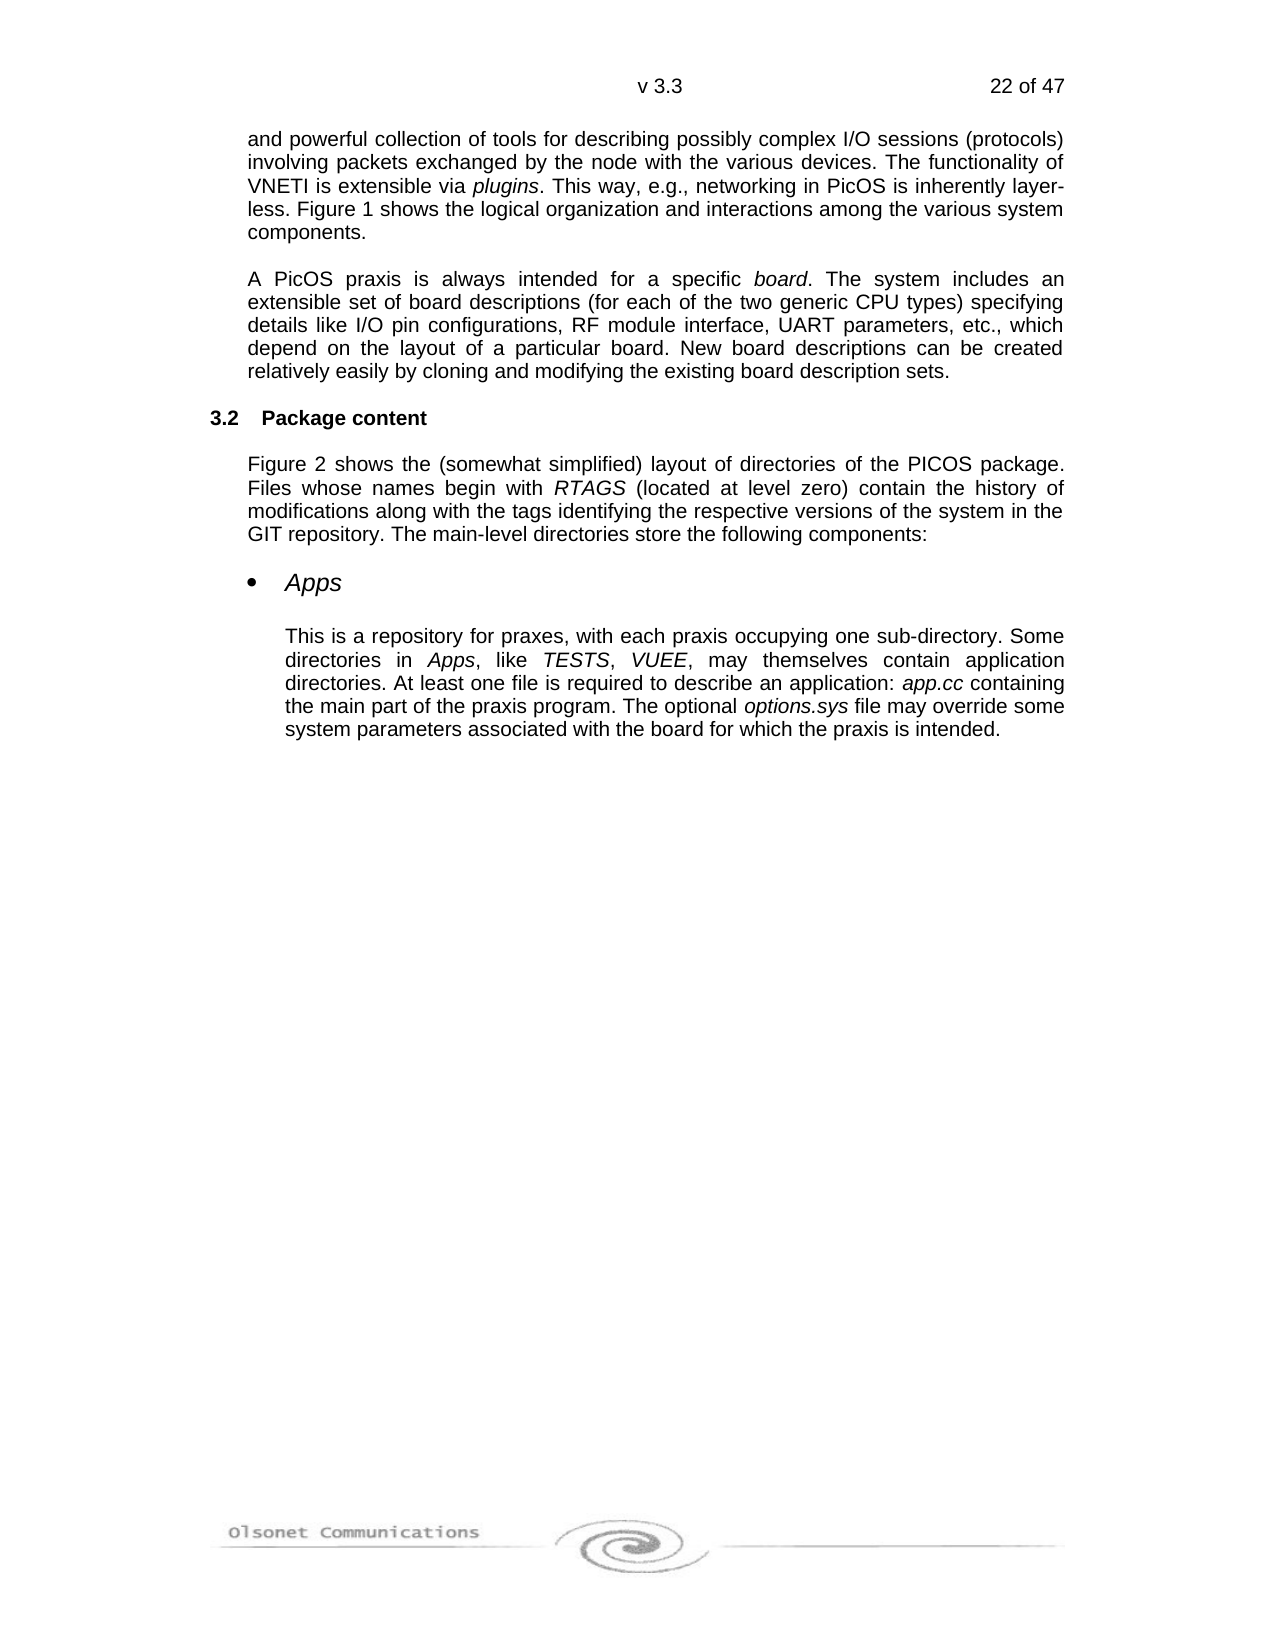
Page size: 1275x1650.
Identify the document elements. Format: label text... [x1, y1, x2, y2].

text Figure 2 shows the (somewhat simplified) layout of directories of the PICOS package. Files whose names begin with RTAGS (located at level zero) contain the history of modifications along with the tags identifying the respective versions of the system in the GIT repository. The main-level directories store the following components: [247, 453, 1065, 546]
text This is a repository for praxes, with each praxis occupying one sub-directory. Some directories in Apps, like TESTS, VUEE, may themselves contain application directories. At least one file is required to describe an application: app.cc containing the main part of the praxis program. The optional options.sys file may override some system parameters associated with the board for which the praxis is intended. [285, 625, 1065, 741]
list Apps [247, 569, 1065, 597]
text and powerful collection of tools for describing possibly complex I/O sessions (protocols) involving packets exchanged by the node with the various devices. The functionality of VNETI is extensible via plugins. This way, e.g., networking in PicOS is inherently layer-less. Figure 1 shows the logical organization and interactions among the various system components. [247, 128, 1065, 244]
subtitle Package content [210, 406, 1065, 430]
text A PicOS praxis is always intended for a specific board. The system includes an extensible set of board descriptions (for each of the two generic CPU types) specifying details like I/O pin configurations, RF module interface, UART parameters, etc., which depend on the layout of a particular board. New board descriptions can be created relatively easily by cloning and modifying the existing board description sets. [247, 267, 1065, 383]
picture [210, 1504, 1065, 1596]
